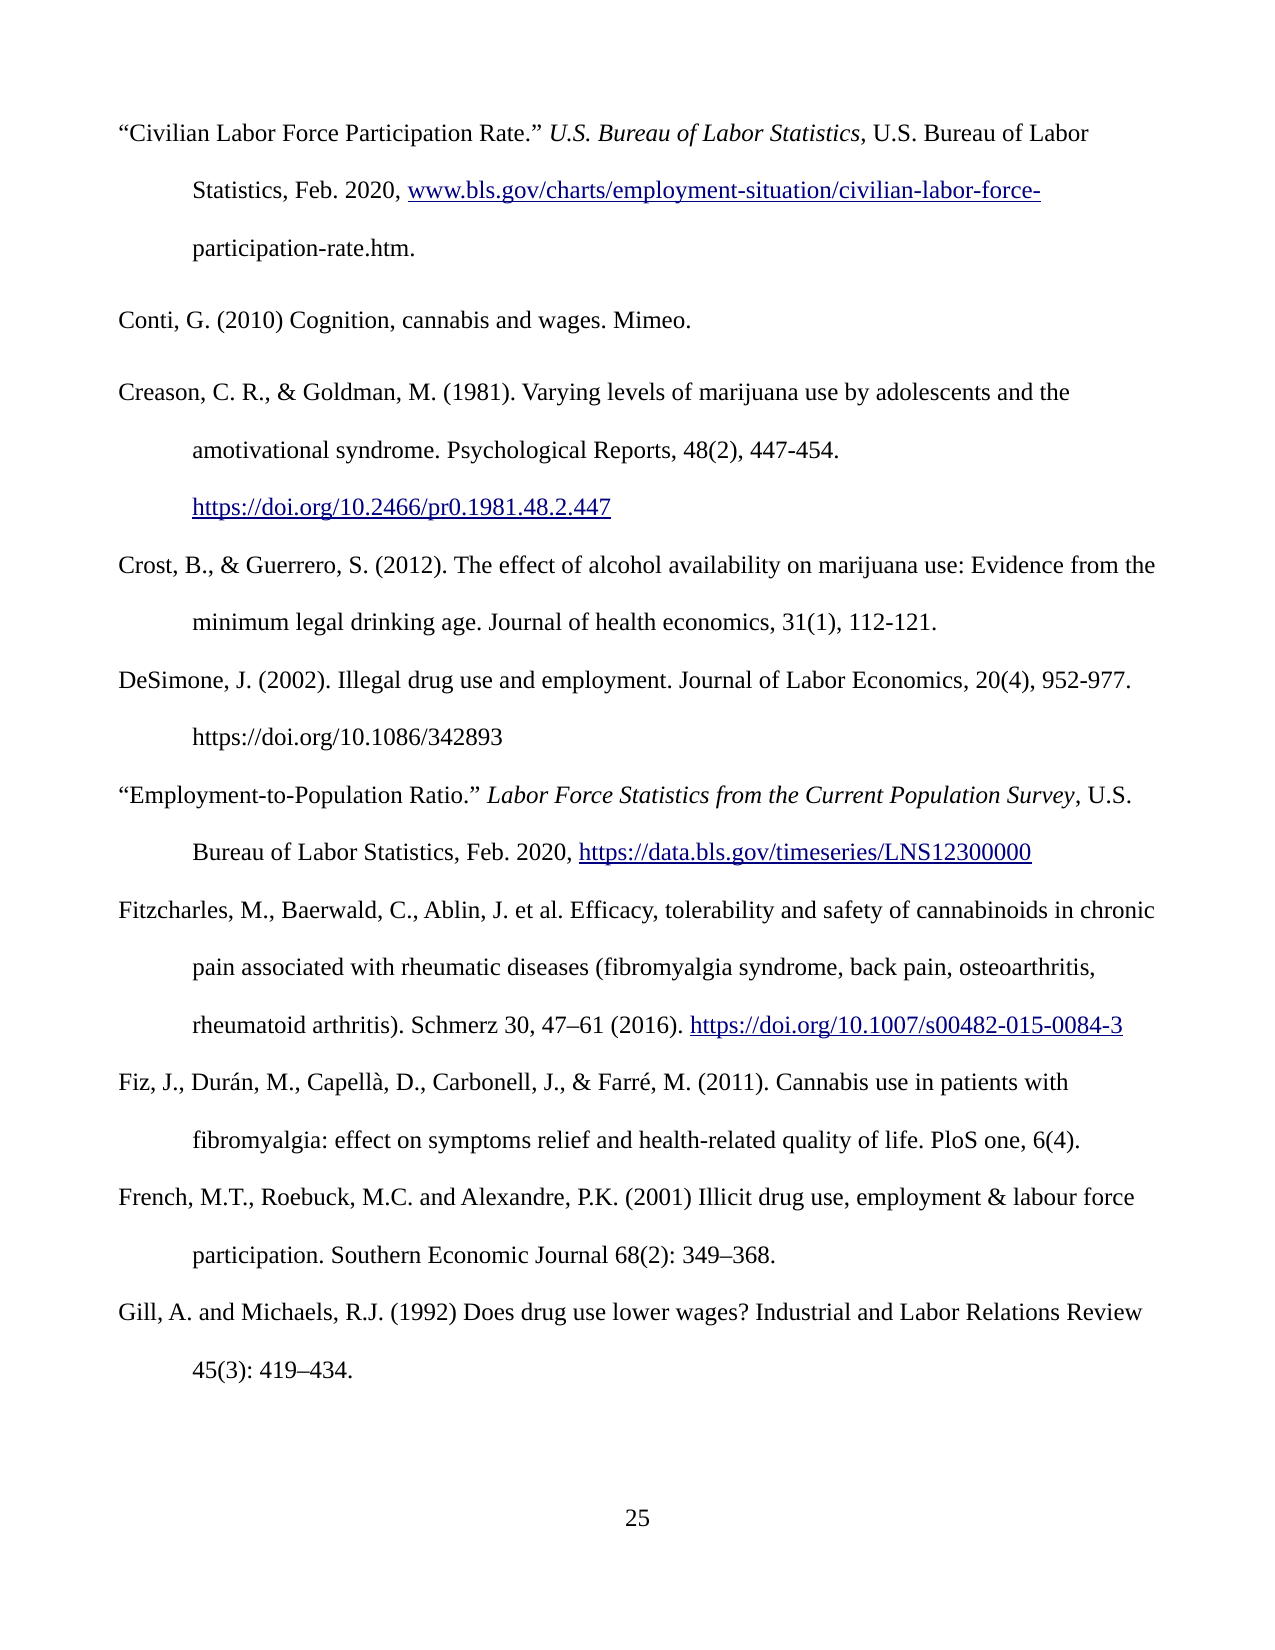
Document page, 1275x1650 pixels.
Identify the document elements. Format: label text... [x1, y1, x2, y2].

text “Employment-to-Population Ratio.” Labor Force Statistics from the Current Population Survey, U.S. Bureau of Labor Statistics, Feb. 2020, https://data.bls.gov/timeseries/LNS12300000 [118, 780, 1157, 866]
text Creason, C. R., & Goldman, M. (1981). Varying levels of marijuana use by adolescents and the amotivational syndrome. Psychological Reports, 48(2), 447-454. https://doi.org/10.2466/pr0.1981.48.2.447 [118, 377, 1157, 521]
text French, M.T., Roebuck, M.C. and Alexandre, P.K. (2001) Illicit drug use, employment & labour force participation. Southern Economic Journal 68(2): 349–368. [118, 1182, 1157, 1268]
text Fiz, J., Durán, M., Capellà, D., Carbonell, J., & Farré, M. (2011). Cannabis use in patients with fibromyalgia: effect on symptoms relief and health-related quality of life. PloS one, 6(4). [118, 1067, 1157, 1153]
text Conti, G. (2010) Cognition, cannabis and wages. Mimeo. [118, 305, 1157, 334]
text Gill, A. and Michaels, R.J. (1992) Does drug use lower wages? Industrial and Labor Relations Review 45(3): 419–434. [118, 1297, 1157, 1383]
text “Civilian Labor Force Participation Rate.” U.S. Bureau of Labor Statistics, U.S. Bureau of Labor Statistics, Feb. 2020, www.bls.gov/charts/employment-situation/civilian-labor-force- participation-rate.htm. [118, 118, 1157, 262]
text Fitzcharles, M., Baerwald, C., Ablin, J. et al. Efficacy, tolerability and safety of cannabinoids in chronic pain associated with rheumatic diseases (fibromyalgia syndrome, back pain, osteoarthritis, rheumatoid arthritis). Schmerz 30, 47–61 (2016). https://doi.org/10.1007/s00482-015-0084-3 [118, 895, 1157, 1038]
text DeSimone, J. (2002). Illegal drug use and employment. Journal of Labor Economics, 20(4), 952-977. https://doi.org/10.1086/342893 [118, 665, 1157, 751]
text Crost, B., & Guerrero, S. (2012). The effect of alcohol availability on marijuana use: Evidence from the minimum legal drinking age. Journal of health economics, 31(1), 112-121. [118, 550, 1157, 636]
